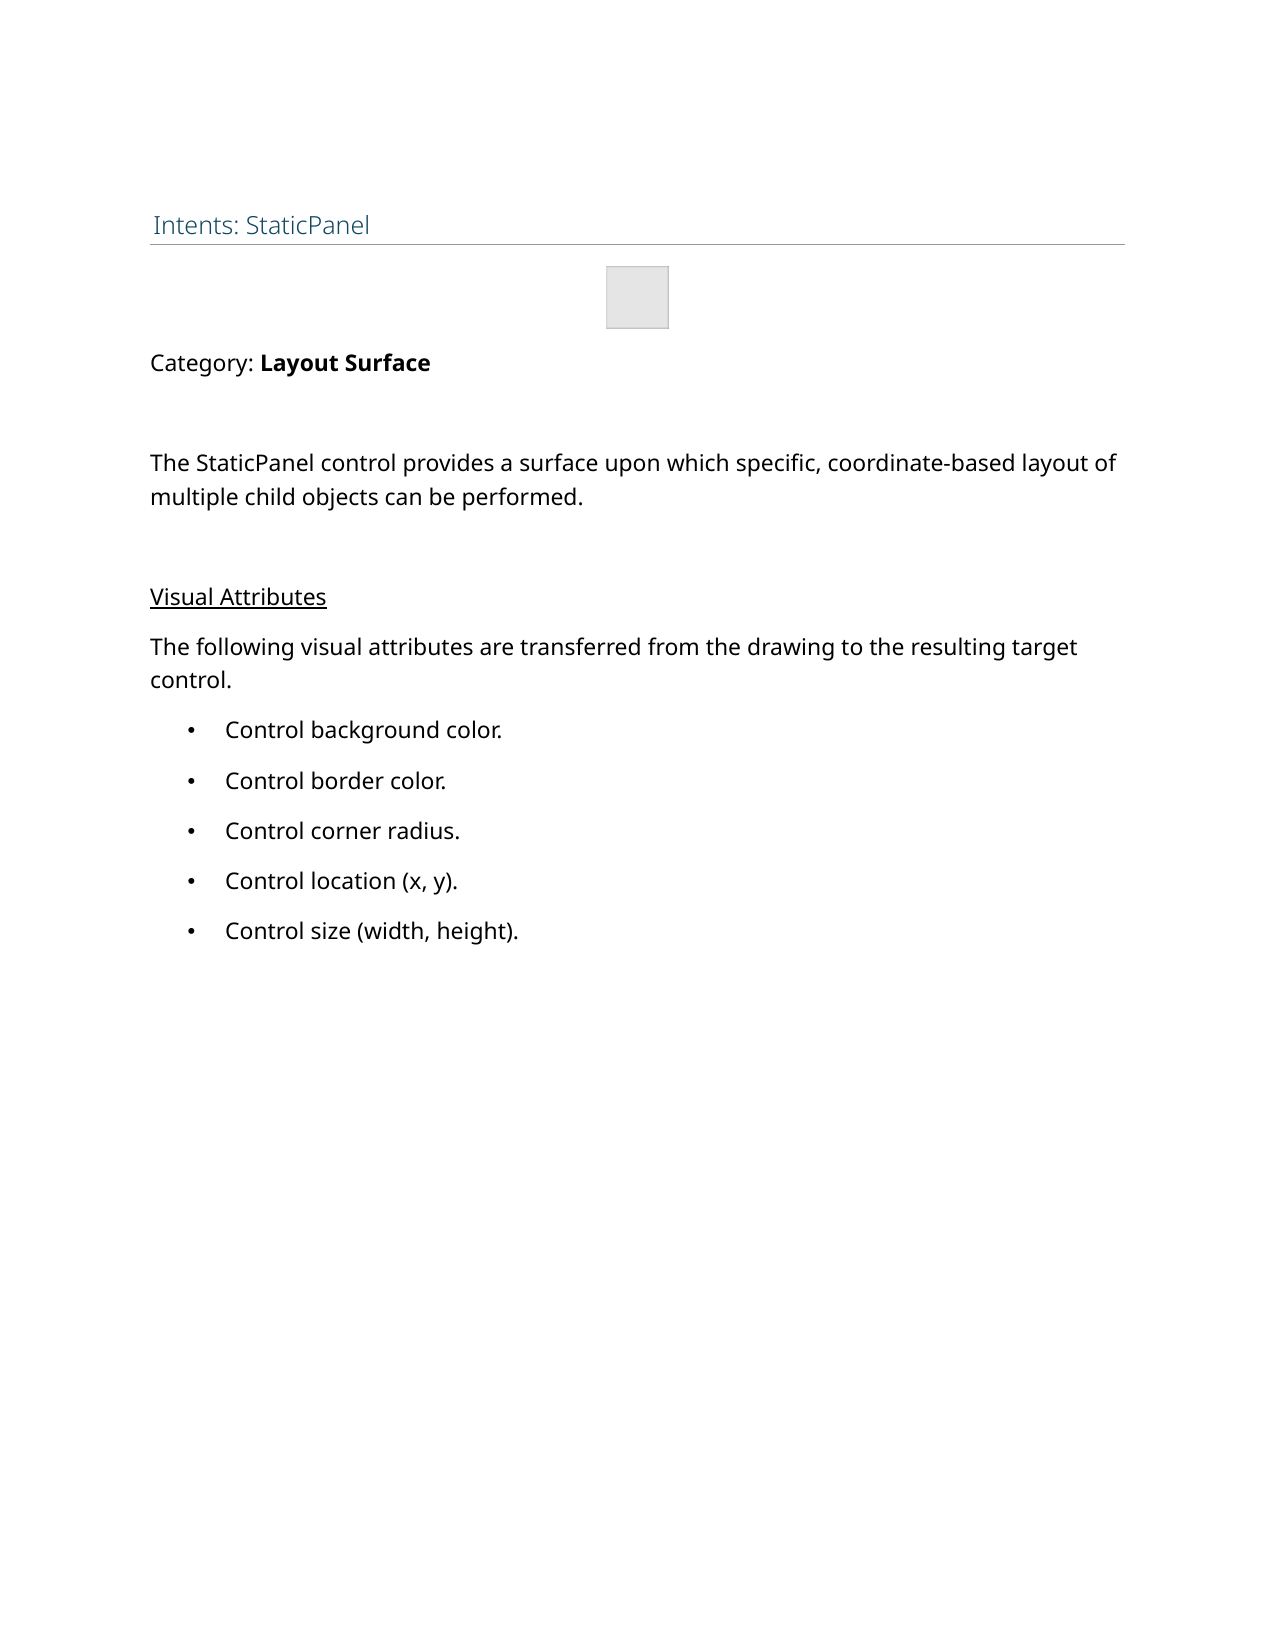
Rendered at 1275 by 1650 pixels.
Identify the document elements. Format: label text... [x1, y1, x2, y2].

list Control background color. [187, 714, 1125, 746]
list Control border color. [187, 764, 1125, 796]
picture [606, 266, 669, 329]
text Visual Attributes [150, 581, 1125, 612]
list Control corner radius. [187, 815, 1125, 846]
text The StaticPanel control provides a surface upon which specific, coordinate-based layout of multiple child objects can be performed. [150, 447, 1125, 512]
list Control size (width, height). [187, 915, 1125, 946]
list Control location (x, y). [187, 865, 1125, 896]
text Category: Layout Surface [150, 347, 1125, 378]
text The following visual attributes are transferred from the drawing to the resulting target control. [150, 631, 1125, 696]
subtitle Intents: StaticPanel [150, 204, 1125, 244]
